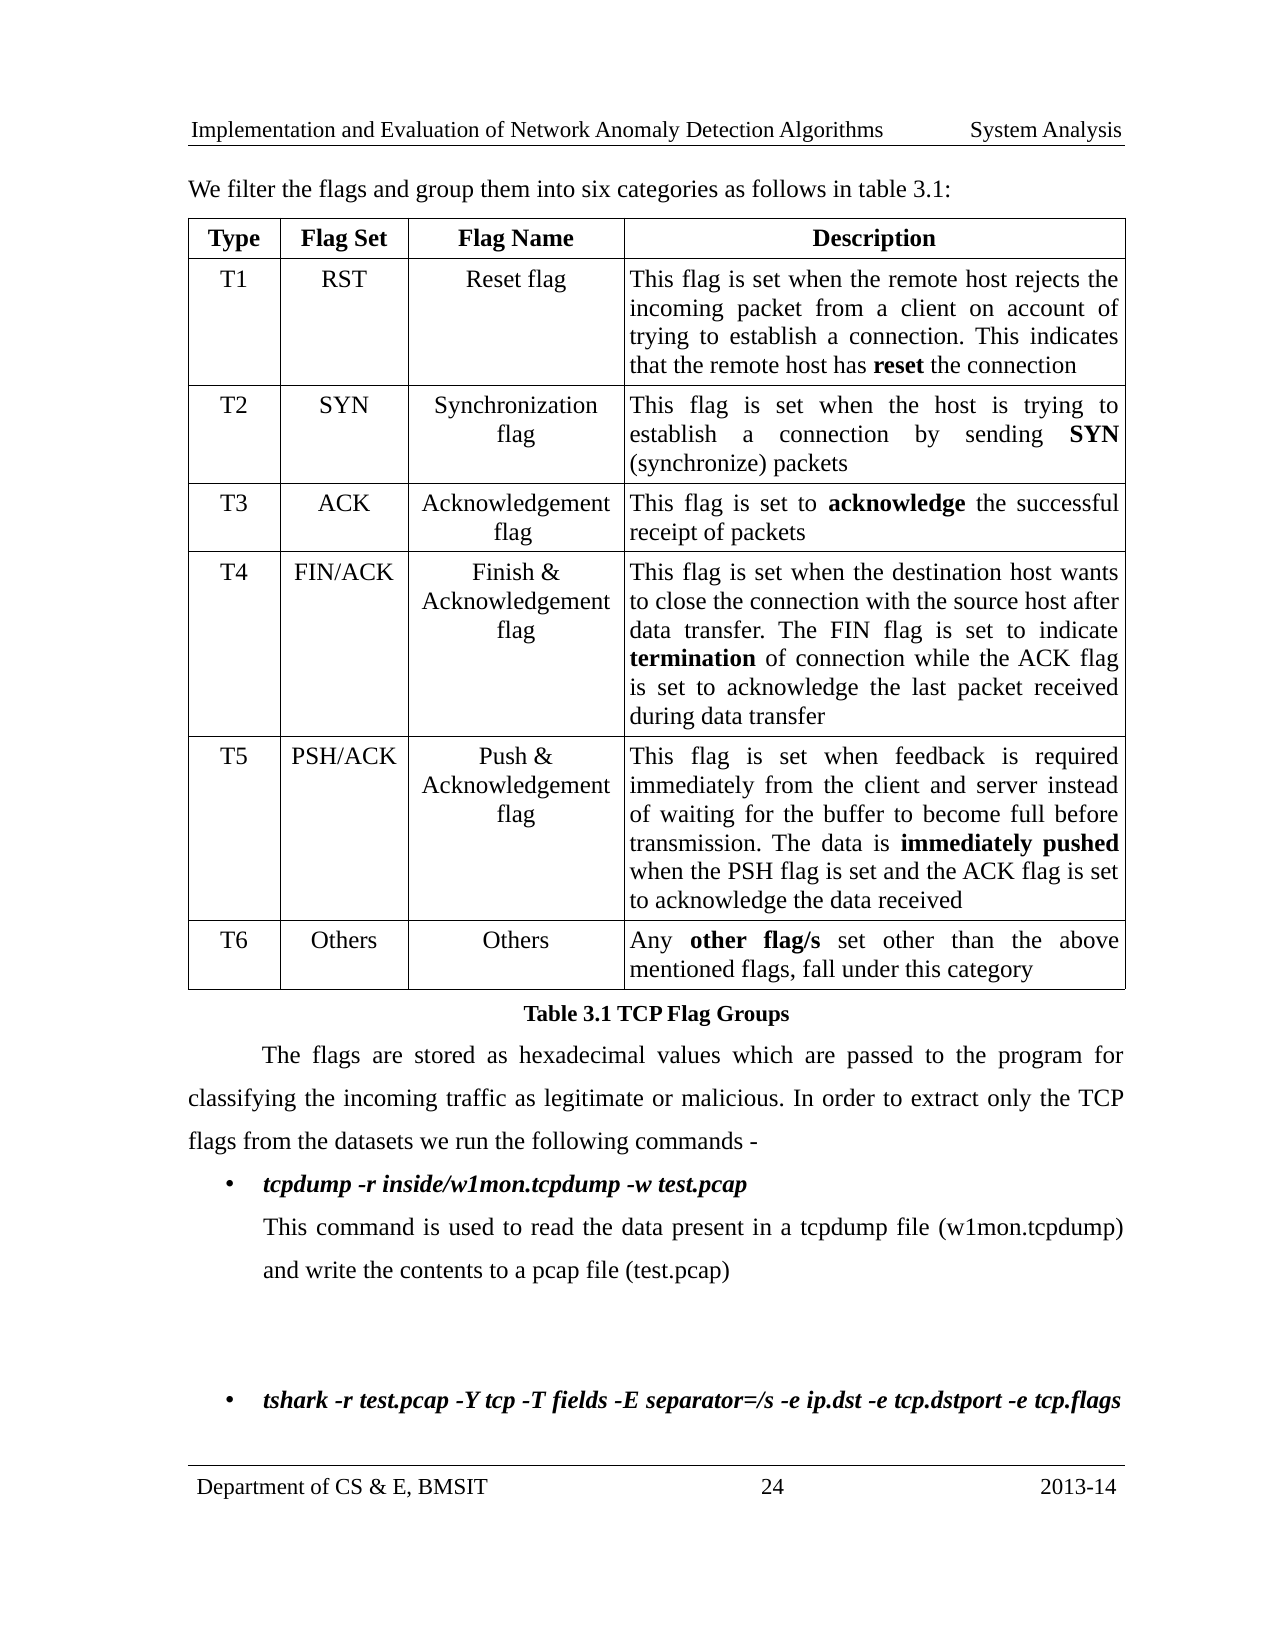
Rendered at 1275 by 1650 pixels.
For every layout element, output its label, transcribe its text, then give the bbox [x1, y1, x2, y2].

table_cell ACK [281, 484, 408, 551]
table_cell T2 [189, 386, 280, 482]
table_cell SYN [281, 386, 408, 482]
table_cell T6 [189, 921, 280, 989]
table_cell Others [281, 921, 408, 989]
table_cell This flag is set when the host is trying to establish a connection by sending SYN (synchronize) packets [625, 386, 1125, 482]
text Table 3.1 TCP Flag Groups [188, 1001, 1125, 1027]
table_cell RST [281, 259, 408, 384]
table_header Flag Name [409, 219, 624, 258]
text We filter the flags and group them into six categories as follows in table 3.1: [188, 174, 1125, 203]
table_cell T3 [189, 484, 280, 551]
table_cell This flag is set when the destination host wants to close the connection with the source host after data transfer. The FIN flag is set to indicate termination of connection while the ACK flag is set to acknowledge the last packet received during data transfer [625, 552, 1125, 736]
table_cell T5 [189, 737, 280, 919]
table_header Type [189, 219, 280, 258]
table_cell PSH/ACK [281, 737, 408, 919]
table_cell This flag is set when the remote host rejects the incoming packet from a client on account of trying to establish a connection. This indicates that the remote host has reset the connection [625, 259, 1125, 384]
list tcpdump -r inside/w1mon.tcpdump -w test.pcap [225, 1169, 1125, 1198]
table_header Description [625, 219, 1125, 258]
table_cell Push & Acknowledgement flag [409, 737, 624, 919]
table_cell Reset flag [409, 259, 624, 384]
table_cell Synchronization flag [409, 386, 624, 482]
text The flags are stored as hexadecimal values which are passed to the program for classifying the incoming traffic as legitimate or malicious. In order to extract only the TCP flags from the datasets we run the following commands - [188, 1040, 1125, 1155]
table_header Flag Set [281, 219, 408, 258]
table_cell T1 [189, 259, 280, 384]
table_cell FIN/ACK [281, 552, 408, 736]
list This command is used to read the data present in a tcpdump file (w1mon.tcpdump) and write the contents to a pcap file (test.pcap) [225, 1212, 1125, 1284]
list tshark -r test.pcap -Y tcp -T fields -E separator=/s -e ip.dst -e tcp.dstport -e tcp.flags [225, 1385, 1125, 1414]
table_cell T4 [189, 552, 280, 736]
table_cell Any other flag/s set other than the above mentioned flags, fall under this category [625, 921, 1125, 989]
table_cell Finish & Acknowledgement flag [409, 552, 624, 736]
table_cell This flag is set when feedback is required immediately from the client and server instead of waiting for the buffer to become full before transmission. The data is immediately pushed when the PSH flag is set and the ACK flag is set to acknowledge the data received [625, 737, 1125, 919]
table_cell Others [409, 921, 624, 989]
table_cell This flag is set to acknowledge the successful receipt of packets [625, 484, 1125, 551]
table_cell Acknowledgement flag [409, 484, 624, 551]
